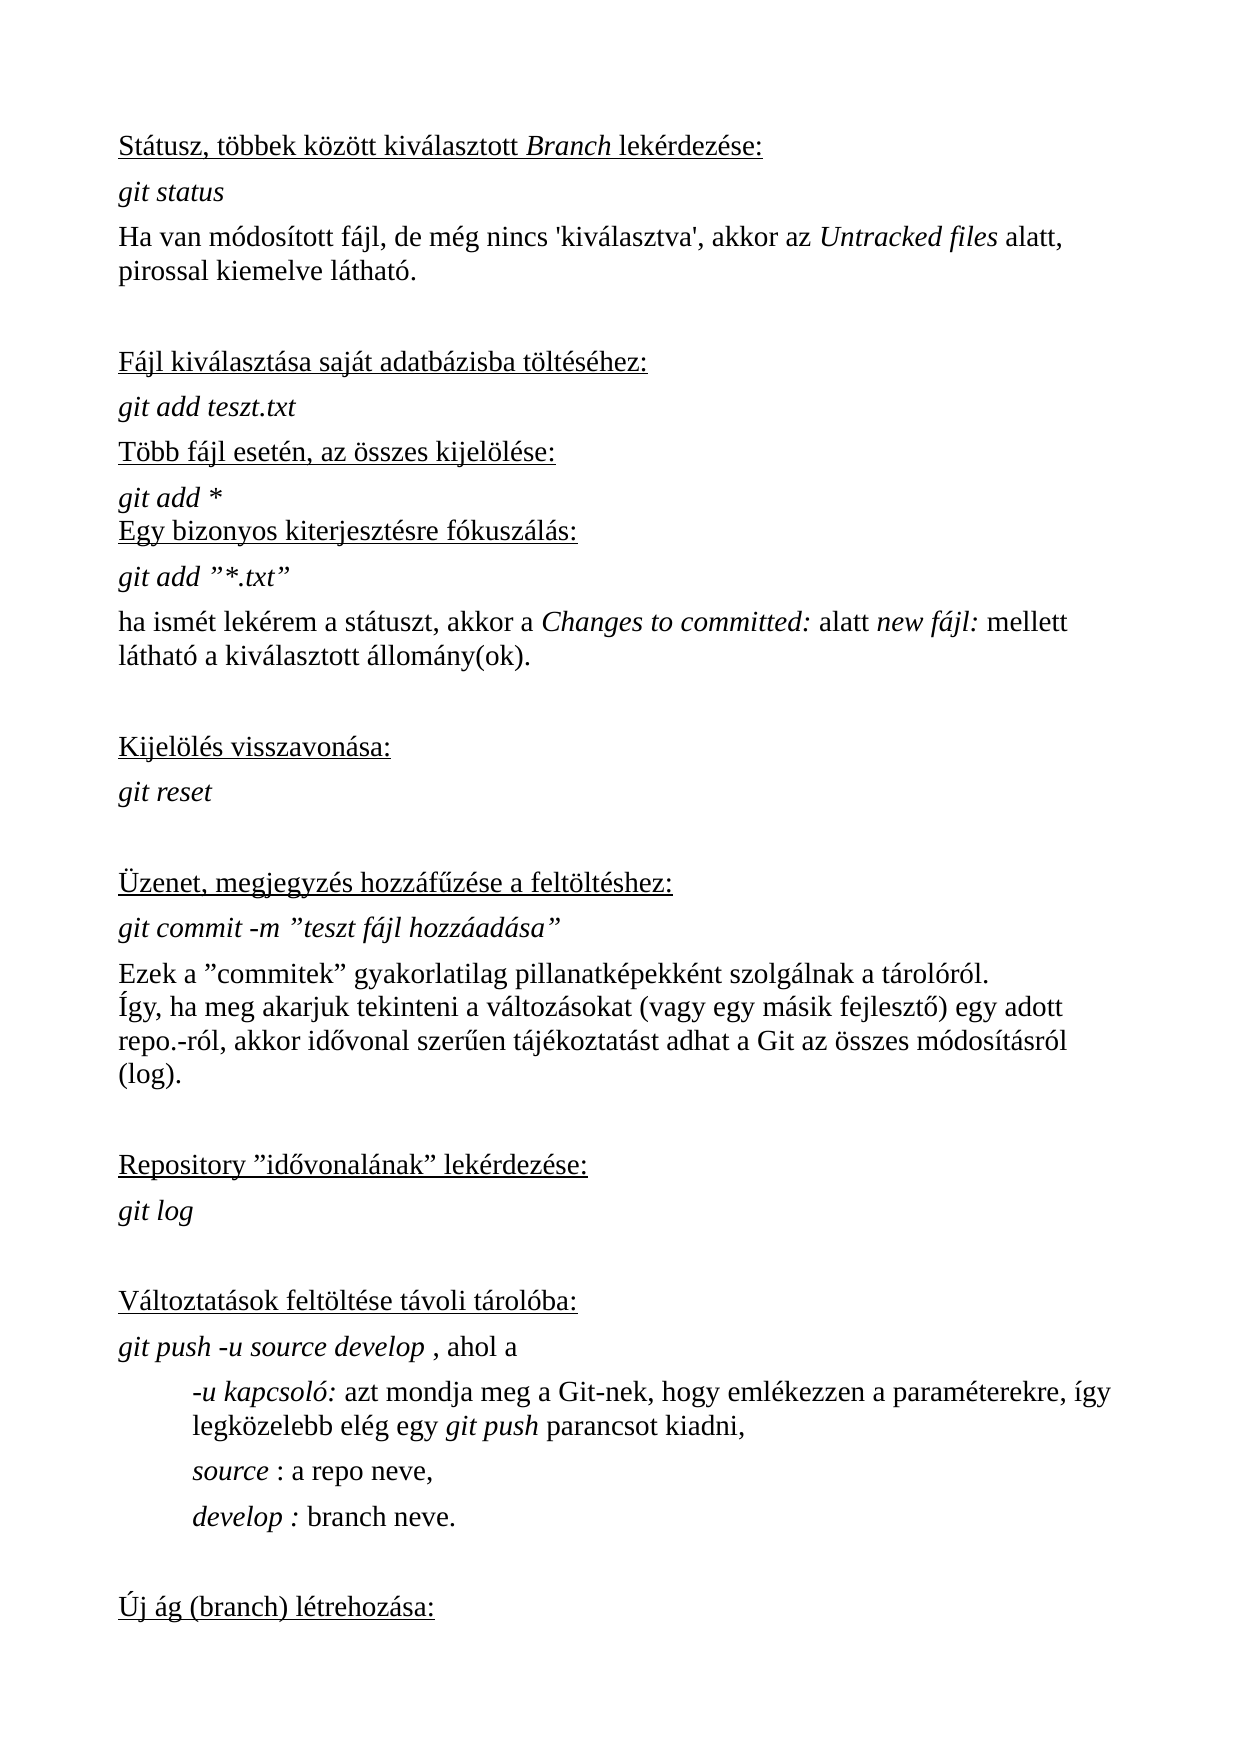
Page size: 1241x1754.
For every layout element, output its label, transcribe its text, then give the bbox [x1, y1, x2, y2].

text git commit -m ”teszt fájl hozzáadása” [118, 910, 1116, 944]
text Ezek a ”commitek” gyakorlatilag pillanatképekként szolgálnak a tárolóról. Így, ha meg akarjuk tekinteni a változásokat (vagy egy másik fejlesztő) egy adott repo.-ról, akkor idővonal szerűen tájékoztatást adhat a Git az összes módosításról (log). [118, 956, 1116, 1090]
text git add teszt.txt [118, 389, 1116, 423]
text Változtatások feltöltése távoli tárolóba: [118, 1283, 1116, 1317]
text Új ág (branch) létrehozása: [118, 1589, 1116, 1623]
text git push -u source develop , ahol a [118, 1329, 1116, 1362]
text source : a repo neve, [192, 1453, 1116, 1487]
text Státusz, többek között kiválasztott Branch lekérdezése: [118, 128, 1116, 162]
text git reset [118, 774, 1116, 808]
text git status [118, 174, 1116, 207]
text ha ismét lekérem a státuszt, akkor a Changes to committed: alatt new fájl: mellett látható a kiválasztott állomány(ok). [118, 604, 1116, 671]
text Fájl kiválasztása saját adatbázisba töltéséhez: [118, 344, 1116, 377]
text -u kapcsoló: azt mondja meg a Git-nek, hogy emlékezzen a paraméterekre, így legközelebb elég egy git push parancsot kiadni, [192, 1374, 1116, 1441]
text git log [118, 1193, 1116, 1226]
text Több fájl esetén, az összes kijelölése: [118, 434, 1116, 468]
text Repository ”idővonalának” lekérdezése: [118, 1147, 1116, 1181]
text git add ”*.txt” [118, 559, 1116, 592]
text develop : branch neve. [192, 1499, 1116, 1532]
text Kijelölés visszavonása: [118, 729, 1116, 762]
text Ha van módosított fájl, de még nincs 'kiválasztva', akkor az Untracked files alatt, pirossal kiemelve látható. [118, 219, 1116, 286]
text Üzenet, megjegyzés hozzáfűzése a feltöltéshez: [118, 865, 1116, 898]
text git add * Egy bizonyos kiterjesztésre fókuszálás: [118, 480, 1116, 547]
